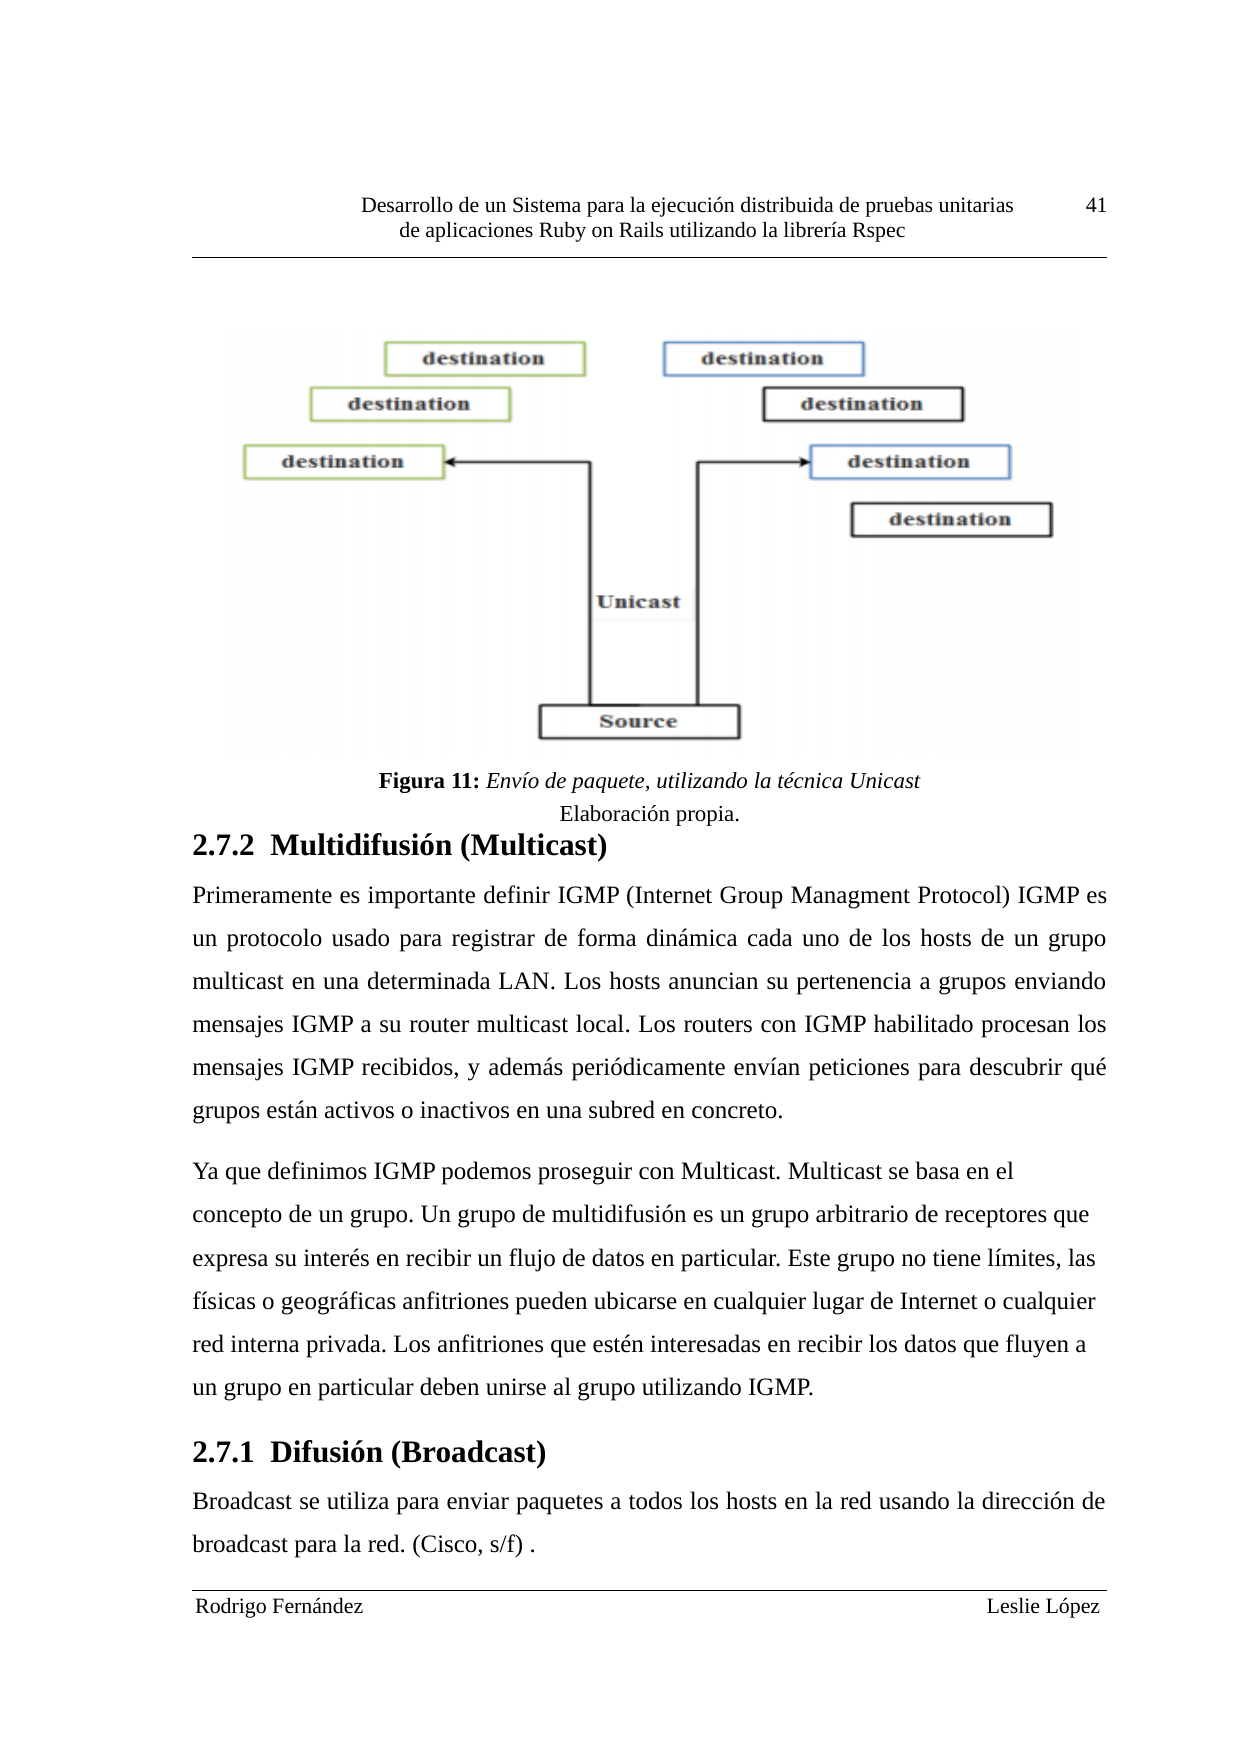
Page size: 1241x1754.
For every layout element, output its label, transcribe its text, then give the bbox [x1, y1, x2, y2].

text Elaboración propia. [192, 800, 1107, 826]
subtitle Difusión (Broadcast) [192, 1433, 1107, 1469]
list Broadcast se utiliza para enviar paquetes a todos los hosts en la red usando la dirección de broadcast para la red. (Cisco, s/f)⁠ . [192, 1486, 1107, 1558]
subtitle Multidifusión (Multicast) [192, 826, 1107, 862]
text Figura 11: Envío de paquete, utilizando la técnica Unicast [192, 763, 1107, 794]
picture [192, 315, 1108, 763]
list Primeramente es importante definir IGMP (Internet Group Managment Protocol) IGMP es un protocolo usado para registrar de forma dinámica cada uno de los hosts de un grupo multicast en una determinada LAN. Los hosts anuncian su pertenencia a grupos enviando mensajes IGMP a su router multicast local. Los routers con IGMP habilitado procesan los mensajes IGMP recibidos, y además periódicamente envían peticiones para descubrir qué grupos están activos o inactivos en una subred en concreto. [192, 880, 1107, 1124]
list Ya que definimos IGMP podemos proseguir con Multicast. Multicast se basa en el concepto de un grupo. Un grupo de multidifusión es un grupo arbitrario de receptores que expresa su interés en recibir un flujo de datos en particular. Este grupo no tiene límites, las físicas o geográficas anfitriones pueden ubicarse en cualquier lugar de Internet o cualquier red interna privada. Los anfitriones que estén interesadas en recibir los datos que fluyen a un grupo en particular deben unirse al grupo utilizando IGMP. [192, 1156, 1107, 1401]
